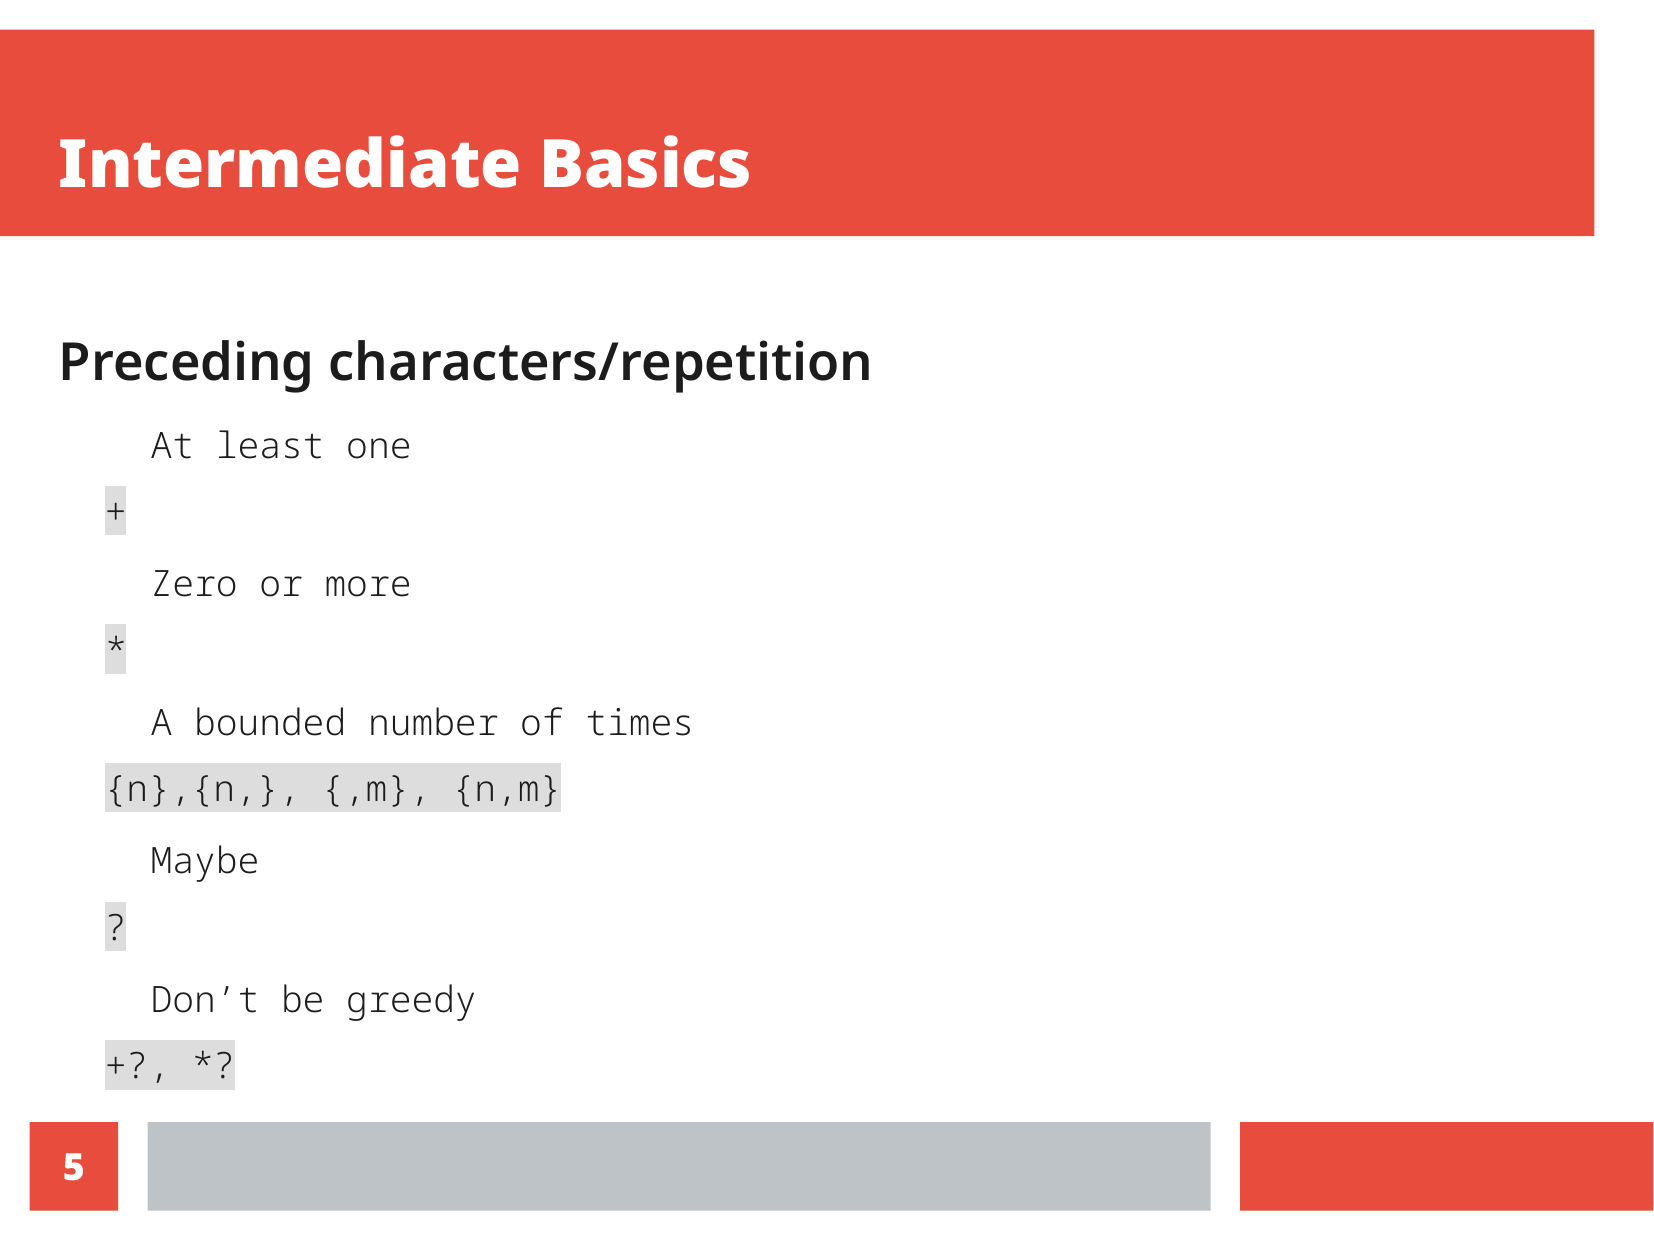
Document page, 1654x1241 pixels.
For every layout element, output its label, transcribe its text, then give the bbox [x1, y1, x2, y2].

title Intermediate Basics [59, 59, 1595, 207]
list Preceding characters/repetition At least one + Zero or more * A bounded number of times {n},{n,}, {,m}, {n,m} Maybe ? Don’t be greedy +?, *? [59, 324, 1565, 1093]
